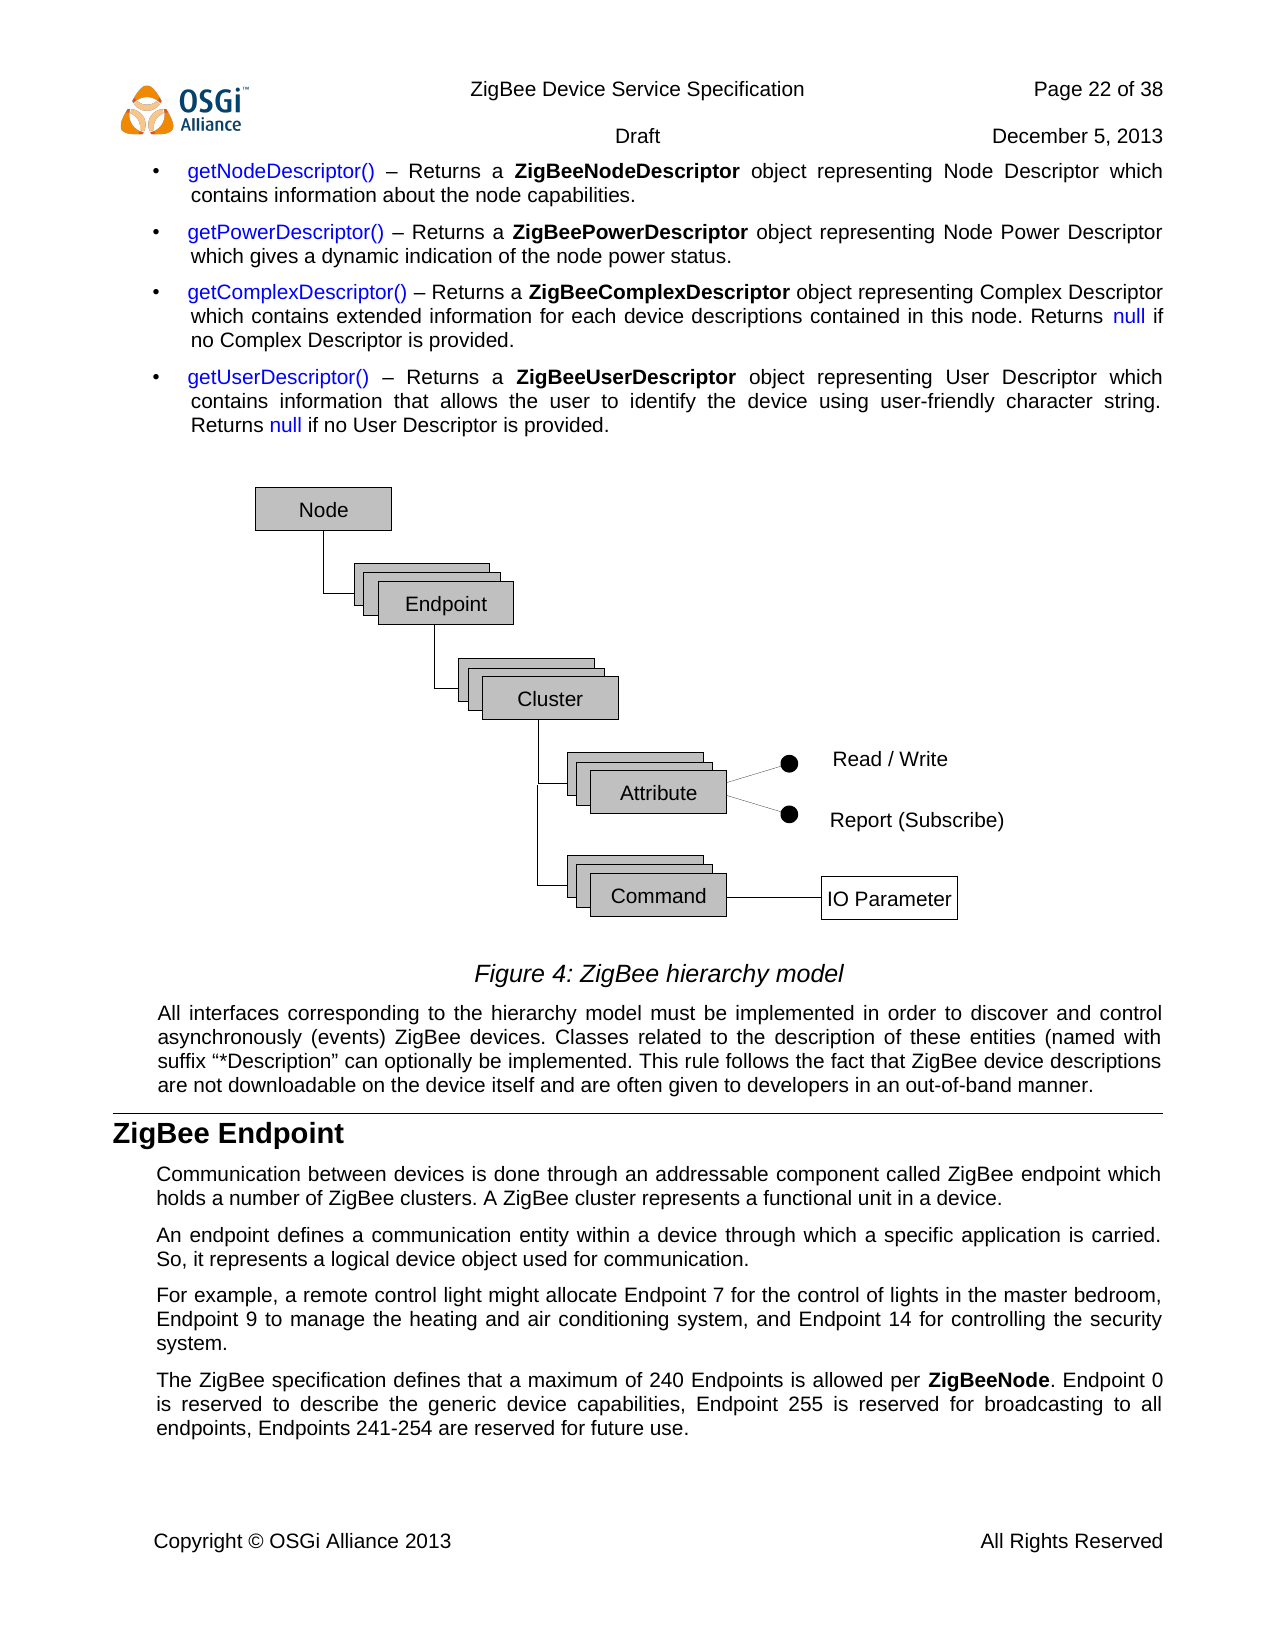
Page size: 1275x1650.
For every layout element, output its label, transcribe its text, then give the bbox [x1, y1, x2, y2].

list getNodeDescriptor() – Returns a ZigBeeNodeDescriptor object representing Node Descriptor which contains information about the node capabilities. [152, 159, 1163, 207]
text All interfaces corresponding to the hierarchy model must be implemented in order to discover and control asynchronously (events) ZigBee devices. Classes related to the description of these entities (named with suffix “*Description” can optionally be implemented. This rule follows the fact that ZigBee device descriptions are not downloadable on the device itself and are often given to developers in an out-of-band manner. [157, 1001, 1163, 1096]
list getComplexDescriptor() – Returns a ZigBeeComplexDescriptor object representing Complex Descriptor which contains extended information for each device descriptions contained in this node. Returns null if no Complex Descriptor is provided. [152, 280, 1163, 352]
text Communication between devices is done through an addressable component called ZigBee endpoint which holds a number of ZigBee clusters. A ZigBee cluster represents a functional unit in a device. [156, 1162, 1163, 1210]
subtitle ZigBee Endpoint [112, 1114, 1163, 1150]
text The ZigBee specification defines that a maximum of 240 Endpoints is allowed per ZigBeeNode. Endpoint 0 is reserved to describe the generic device capabilities, Endpoint 255 is reserved for broadcasting to all endpoints, Endpoints 241-254 are reserved for future use. [156, 1367, 1163, 1439]
list getUserDescriptor() – Returns a ZigBeeUserDescriptor object representing User Descriptor which contains information that allows the user to identify the device using user-friendly character string. Returns null if no User Descriptor is provided. [152, 364, 1163, 436]
list getPowerDescriptor() – Returns a ZigBeePowerDescriptor object representing Node Power Descriptor which gives a dynamic indication of the node power status. [152, 219, 1163, 267]
text An endpoint defines a communication entity within a device through which a specific application is carried. So, it represents a logical device object used for communication. [156, 1223, 1163, 1271]
picture [113, 78, 257, 142]
list Figure 4: ZigBee hierarchy model [157, 959, 1163, 988]
text For example, a remote control light might allocate Endpoint 7 for the control of lights in the master bedroom, Endpoint 9 to manage the heating and air conditioning system, and Endpoint 14 for controlling the security system. [156, 1283, 1163, 1355]
